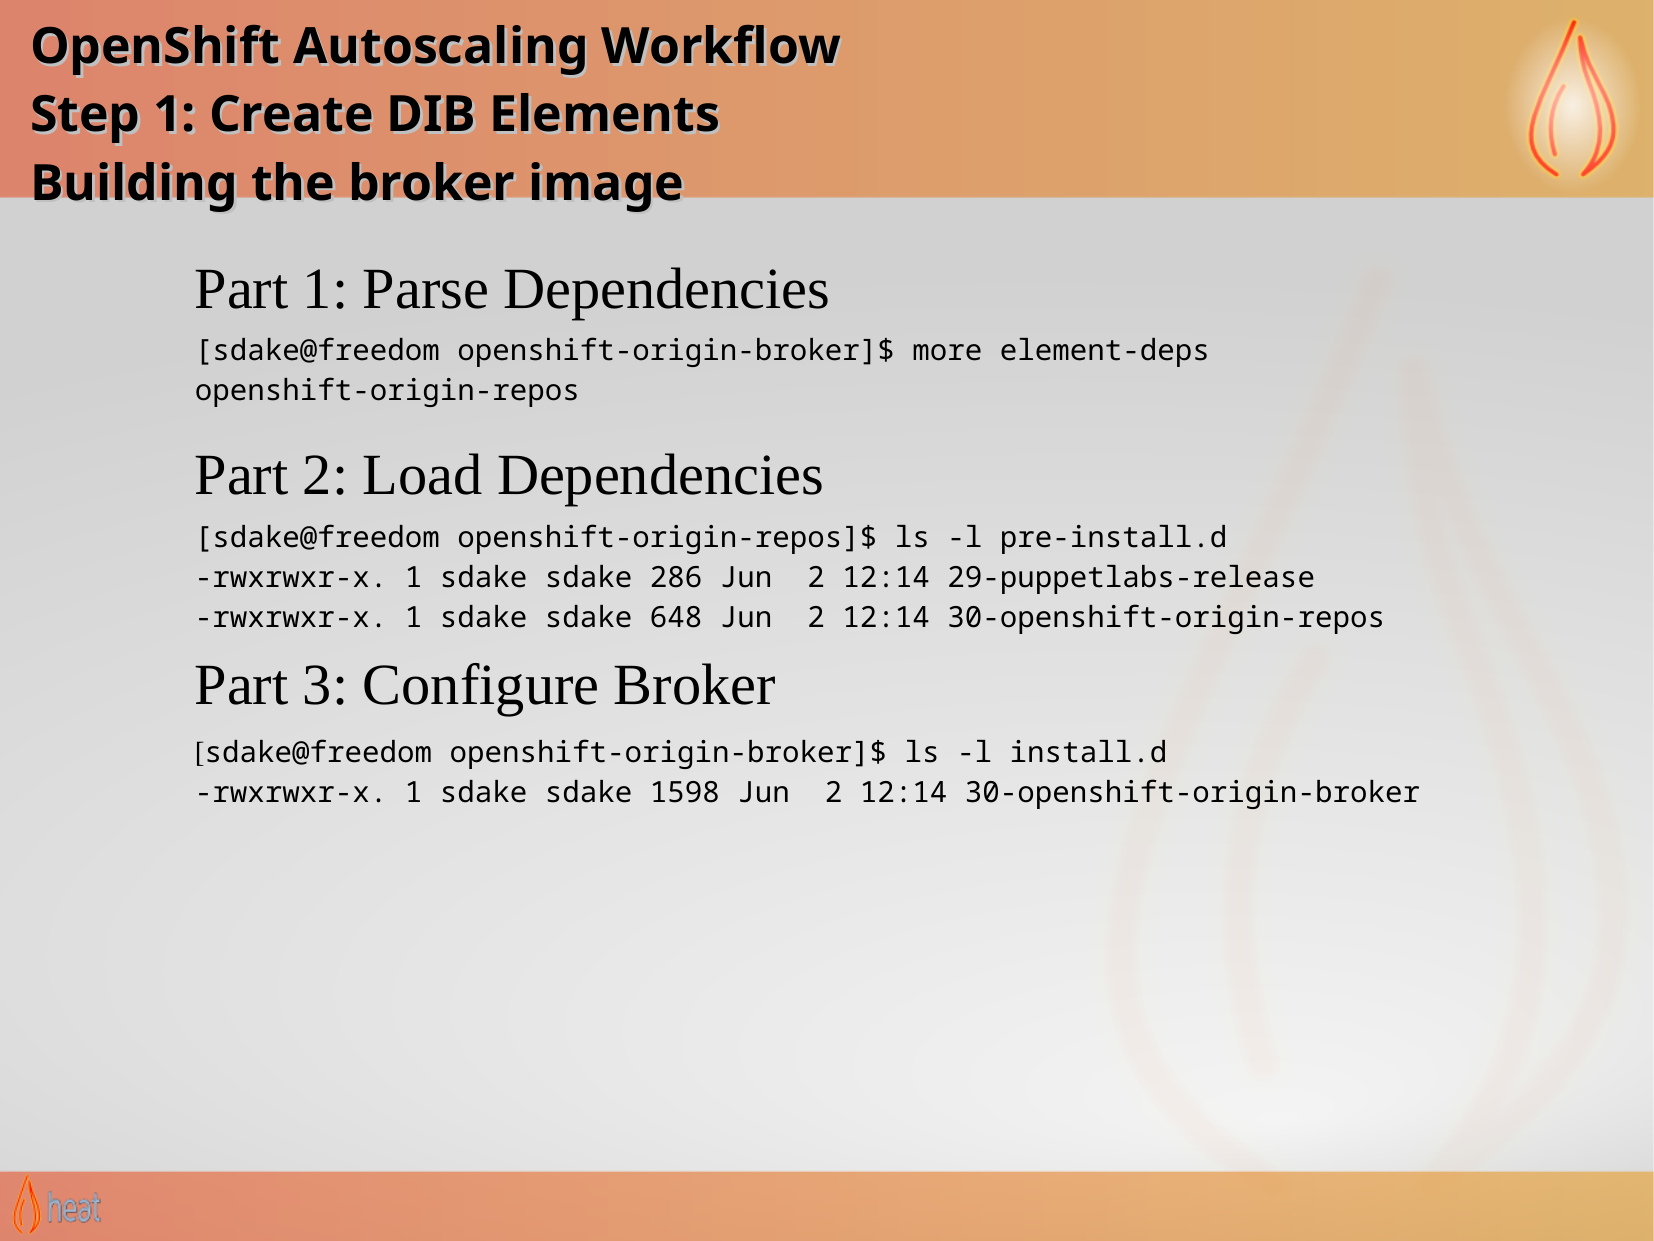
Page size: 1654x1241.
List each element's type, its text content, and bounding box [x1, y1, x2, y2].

text_box Part 1: Parse Dependencies [180, 248, 846, 328]
text_box [sdake@freedom openshift-origin-broker]$ ls -l install.d -rwxrwxr-x. 1 sdake sdake 1598 Jun 2 12:14 30-openshift-origin-broker [180, 724, 1556, 864]
picture [0, 0, 1654, 1241]
text_box [sdake@freedom openshift-origin-broker]$ more element-deps openshift-origin-repos [180, 322, 1303, 421]
text_box Part 2: Load Dependencies [180, 435, 1141, 515]
text_box [sdake@freedom openshift-origin-repos]$ ls -l pre-install.d -rwxrwxr-x. 1 sdake sdake 286 Jun 2 12:14 29-puppetlabs-release -rwxrwxr-x. 1 sdake sdake 648 Jun 2 12:14 30-openshift-origin-repos [180, 509, 1561, 691]
text_box Part 3: Configure Broker [180, 645, 1126, 724]
title OpenShift Autoscaling Workflow Step 1: Create DIB Elements Building the broker image [30, 0, 1606, 226]
